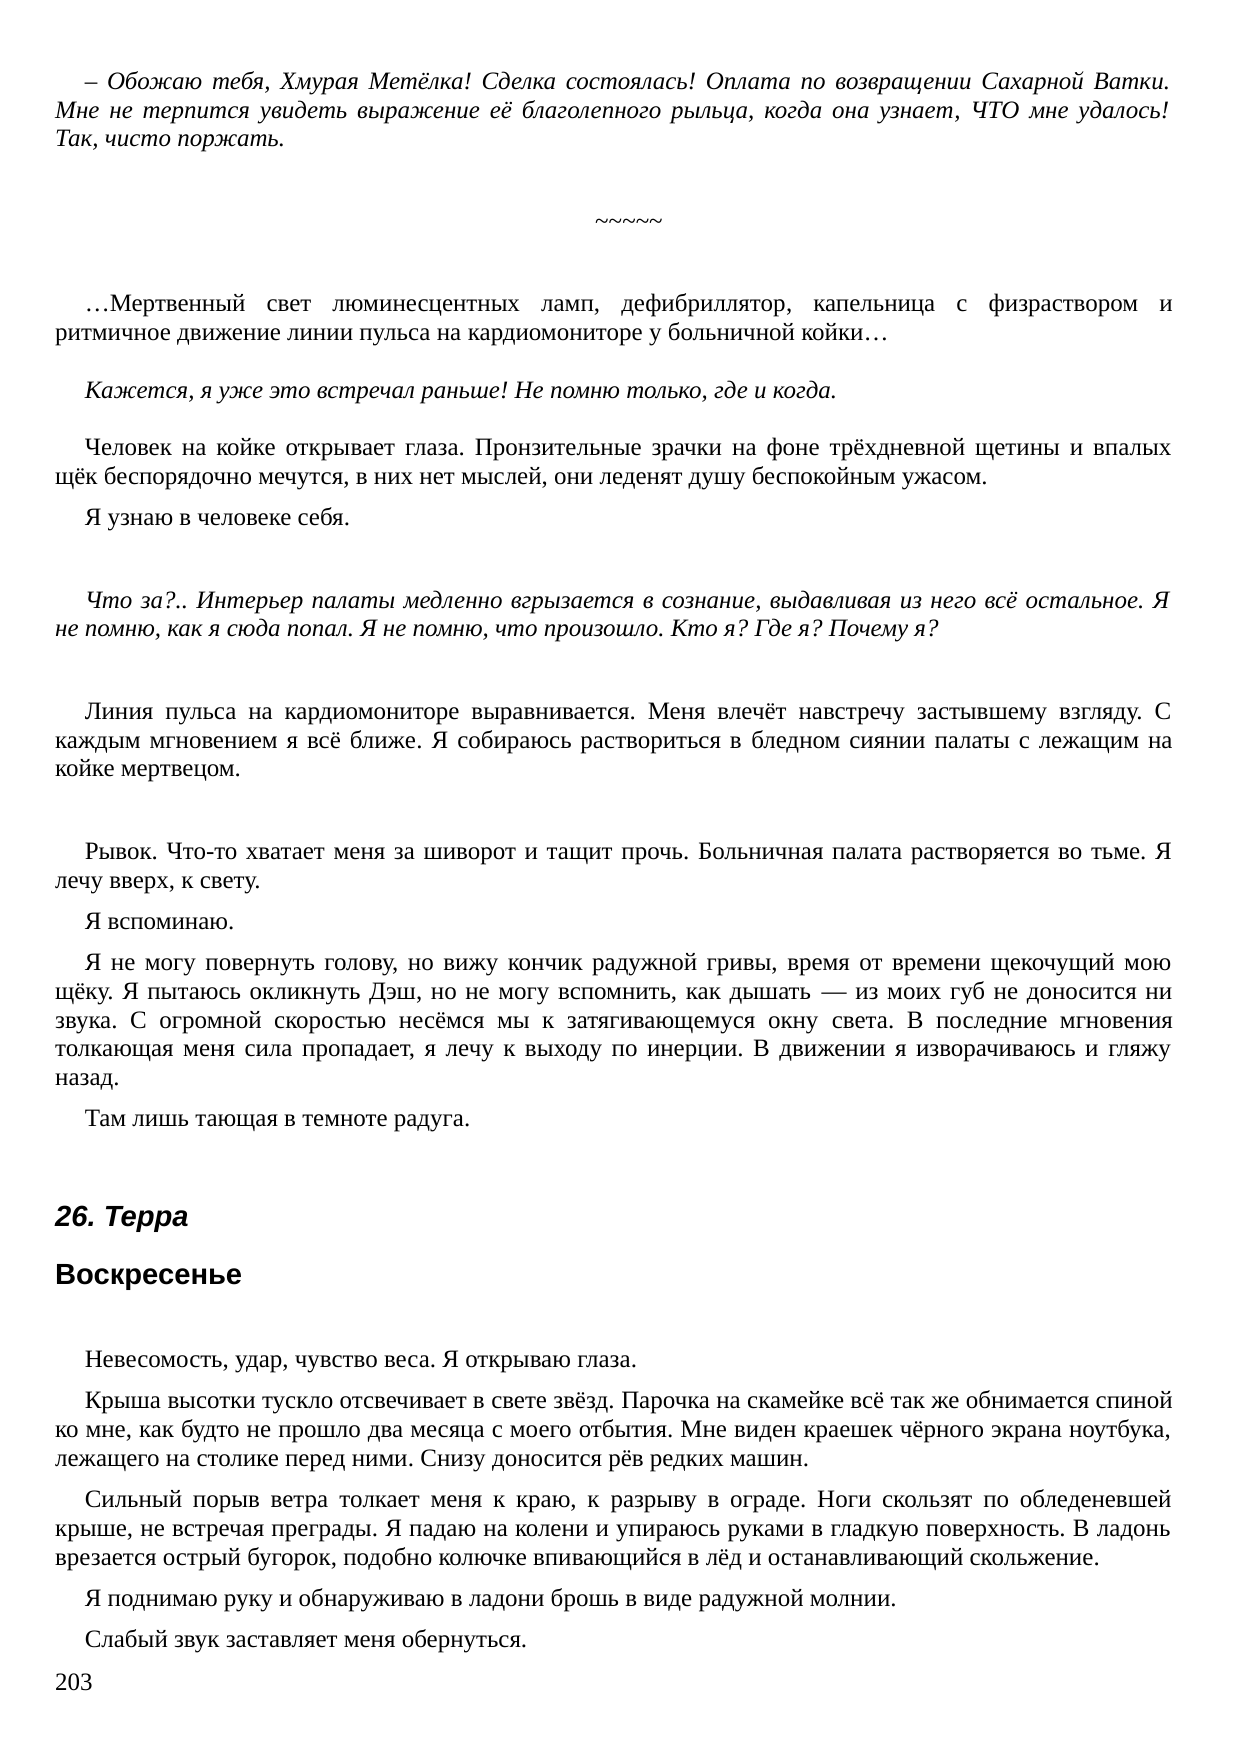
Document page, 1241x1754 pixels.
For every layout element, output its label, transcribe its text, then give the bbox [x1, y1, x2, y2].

text ~~~~~ [55, 206, 1173, 235]
text Линия пульса на кардиомониторе выравнивается. Меня влечёт навстречу застывшему взгляду. С каждым мгновением я всё ближе. Я собираюсь раствориться в бледном сиянии палаты с лежащим на койке мертвецом. [55, 696, 1173, 782]
text Кажется, я уже это встречал раньше! Не помню только, где и когда. [55, 375, 1173, 403]
text Я поднимаю руку и обнаруживаю в ладони брошь в виде радужной молнии. [55, 1583, 1173, 1612]
text Я вспоминаю. [55, 906, 1173, 935]
text – Обожаю тебя, Хмурая Метёлка! Сделка состоялась! Оплата по возвращении Сахарной Ватки. Мне не терпится увидеть выражение её благолепного рыльца, когда она узнает, ЧТО мне удалось! Так, чисто поржать. [55, 66, 1173, 152]
text Сильный порыв ветра толкает меня к краю, к разрыву в ограде. Ноги скользят по обледеневшей крыше, не встречая преграды. Я падаю на колени и упираюсь руками в гладкую поверхность. В ладонь врезается острый бугорок, подобно колючке впивающийся в лёд и останавливающий скольжение. [55, 1484, 1173, 1571]
text …Мертвенный свет люминесцентных ламп, дефибриллятор, капельница с физраствором и ритмичное движение линии пульса на кардиомониторе у больничной койки… [55, 288, 1173, 346]
text Там лишь тающая в темноте радуга. [55, 1103, 1173, 1132]
text Что за?.. Интерьер палаты медленно вгрызается в сознание, выдавливая из него всё остальное. Я не помню, как я сюда попал. Я не помню, что произошло. Кто я? Где я? Почему я? [55, 585, 1173, 642]
subtitle 26. Терра [55, 1198, 1173, 1232]
text Слабый звук заставляет меня обернуться. [55, 1624, 1173, 1653]
text Крыша высотки тускло отсвечивает в свете звёзд. Парочка на скамейке всё так же обнимается спиной ко мне, как будто не прошло два месяца с моего отбытия. Мне виден краешек чёрного экрана ноутбука, лежащего на столике перед ними. Снизу доносится рёв редких машин. [55, 1386, 1173, 1472]
text Я узнаю в человеке себя. [55, 502, 1173, 531]
text Человек на койке открывает глаза. Пронзительные зрачки на фоне трёхдневной щетины и впалых щёк беспорядочно мечутся, в них нет мыслей, они леденят душу беспокойным ужасом. [55, 432, 1173, 490]
text Я не могу повернуть голову, но вижу кончик радужной гривы, время от времени щекочущий мою щёку. Я пытаюсь окликнуть Дэш, но не могу вспомнить, как дышать — из моих губ не доносится ни звука. С огромной скоростью несёмся мы к затягивающемуся окну света. В последние мгновения толкающая меня сила пропадает, я лечу к выходу по инерции. В движении я изворачиваюсь и гляжу назад. [55, 947, 1173, 1091]
text Невесомость, удар, чувство веса. Я открываю глаза. [55, 1344, 1173, 1373]
text Рывок. Что-то хватает меня за шиворот и тащит прочь. Больничная палата растворяется во тьме. Я лечу вверх, к свету. [55, 836, 1173, 893]
subtitle Воскресенье [55, 1257, 1173, 1291]
